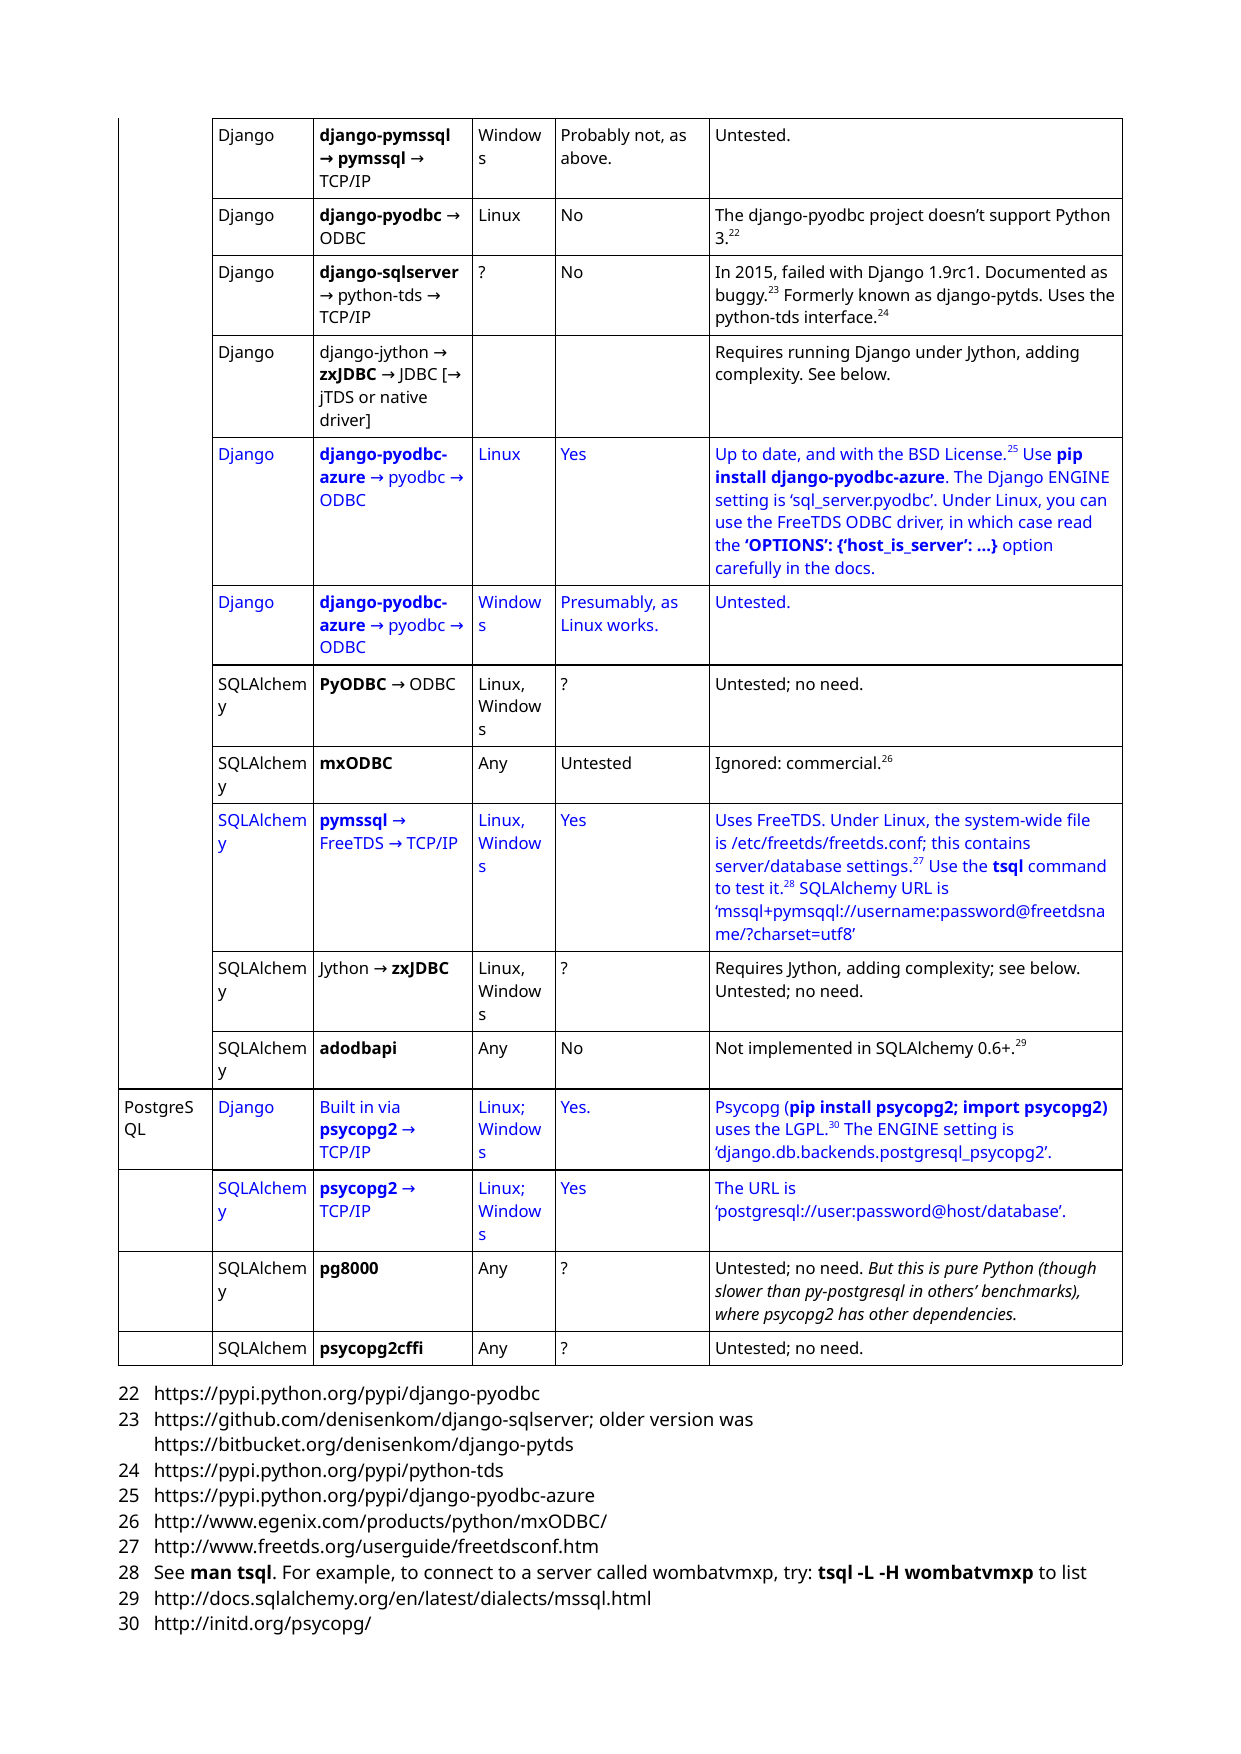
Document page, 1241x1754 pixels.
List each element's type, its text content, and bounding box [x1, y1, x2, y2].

table_cell Django [213, 119, 313, 198]
table_cell Linux; Windows [473, 1090, 555, 1169]
table_cell pg8000 [314, 1252, 472, 1331]
table_cell [119, 1252, 212, 1331]
table_cell adodbapi [314, 1032, 472, 1087]
table_cell django-sqlserver → python-tds → TCP/IP [314, 256, 472, 334]
table_cell Untested; no need. But this is pure Python (though slower than py-postgresql in others’ benchmarks), where psycopg2 has other dependencies. [710, 1252, 1122, 1331]
table_cell [119, 335, 212, 437]
table_cell django-pyodbc-azure → pyodbc → ODBC [314, 438, 472, 585]
table_cell No [556, 256, 709, 334]
table_cell psycopg2 → TCP/IP [314, 1171, 472, 1251]
table_cell django-jython → zxJDBC → JDBC [→ jTDS or native driver] [314, 336, 472, 437]
table_cell django-pyodbc → ODBC [314, 199, 472, 255]
table_cell Linux, Windows [473, 804, 555, 951]
table_cell Django [213, 256, 313, 334]
table_cell Yes [556, 1171, 709, 1251]
table_cell Any [473, 1252, 555, 1331]
table_cell Django [213, 438, 313, 585]
table_cell Yes. [556, 1090, 709, 1169]
table_cell Any [473, 747, 555, 803]
table_cell ? [473, 256, 555, 334]
table_cell Linux; Windows [473, 1171, 555, 1251]
table_cell No [556, 199, 709, 255]
table_cell Requires running Django under Jython, adding complexity. See below. [710, 336, 1122, 437]
table_cell django-pymssql → pymssql → TCP/IP [314, 119, 472, 198]
table_cell Uses FreeTDS. Under Linux, the system-wide file is /etc/freetds/freetds.conf; this contains server/database settings. Use the tsql command to test it. SQLAlchemy URL is ‘mssql+pymsqql://username:password@freetdsname/?charset=utf8’ [710, 804, 1122, 951]
table_cell Presumably, as Linux works. [556, 586, 709, 664]
table_cell [119, 437, 212, 585]
table_cell Any [473, 1032, 555, 1087]
table_cell Untested. [710, 119, 1122, 198]
table_cell mxODBC [314, 747, 472, 803]
table_cell pymssql → FreeTDS → TCP/IP [314, 804, 472, 951]
table_cell SQLAlchemy [213, 1032, 313, 1087]
table_cell Linux [473, 199, 555, 255]
table_cell [119, 951, 212, 1031]
table_cell Jython → zxJDBC [314, 952, 472, 1031]
table_cell Psycopg (pip install psycopg2; import psycopg2) uses the LGPL. The ENGINE setting is ‘django.db.backends.postgresql_psycopg2’. [710, 1090, 1122, 1169]
table_cell Requires Jython, adding complexity; see below. Untested; no need. [710, 952, 1122, 1031]
table_cell Untested; no need. [710, 666, 1122, 746]
table_cell [119, 585, 212, 664]
table_cell The django-pyodbc project doesn’t support Python 3. [710, 199, 1122, 255]
table_cell ? [556, 1332, 709, 1365]
table_cell [119, 118, 212, 198]
table_cell [119, 255, 212, 334]
table_cell [556, 336, 709, 437]
table_cell SQLAlchemy [213, 1252, 313, 1331]
table_cell SQLAlchem [213, 1332, 313, 1365]
table_cell Django [213, 199, 313, 255]
table_cell [119, 198, 212, 255]
table_cell SQLAlchemy [213, 666, 313, 746]
table_cell Yes [556, 438, 709, 585]
table_cell ? [556, 952, 709, 1031]
table_cell Yes [556, 804, 709, 951]
table_cell Up to date, and with the BSD License. Use pip install django-pyodbc-azure. The Django ENGINE setting is ‘sql_server.pyodbc’. Under Linux, you can use the FreeTDS ODBC driver, in which case read the ‘OPTIONS’: {‘host_is_server’: ...} option carefully in the docs. [710, 438, 1122, 585]
table_cell Windows [473, 586, 555, 664]
table_cell ? [556, 666, 709, 746]
table_cell Not implemented in SQLAlchemy 0.6+. [710, 1032, 1122, 1087]
table_cell Any [473, 1332, 555, 1365]
table_cell Untested; no need. [710, 1332, 1122, 1365]
table_cell Built in via psycopg2 → TCP/IP [314, 1090, 472, 1169]
table_cell PostgreSQL [119, 1090, 212, 1169]
table_cell SQLAlchemy [213, 804, 313, 951]
table_cell Django [213, 586, 313, 664]
table_cell SQLAlchemy [213, 1171, 313, 1251]
table_cell [119, 746, 212, 803]
table_cell ? [556, 1252, 709, 1331]
table_cell Linux, Windows [473, 666, 555, 746]
table_cell Windows [473, 119, 555, 198]
table_cell django-pyodbc-azure → pyodbc → ODBC [314, 586, 472, 664]
table_cell [119, 1332, 212, 1365]
table_cell [119, 803, 212, 951]
table_cell [119, 1170, 212, 1251]
table_cell [119, 664, 212, 746]
table_cell Django [213, 336, 313, 437]
table_cell Linux [473, 438, 555, 585]
table_cell Untested. [710, 586, 1122, 664]
table_cell Untested [556, 747, 709, 803]
table_cell Ignored: commercial. [710, 747, 1122, 803]
table_cell Django [213, 1090, 313, 1169]
table_cell [473, 336, 555, 437]
table_cell [119, 1031, 212, 1087]
table_cell SQLAlchemy [213, 952, 313, 1031]
table_cell No [556, 1032, 709, 1087]
table_cell The URL is ‘postgresql://user:password@host/database’. [710, 1171, 1122, 1251]
table_cell In 2015, failed with Django 1.9rc1. Documented as buggy. Formerly known as django-pytds. Uses the python-tds interface. [710, 256, 1122, 334]
table_cell Linux, Windows [473, 952, 555, 1031]
table_cell SQLAlchemy [213, 747, 313, 803]
table_cell psycopg2cffi [314, 1332, 472, 1365]
table_cell Probably not, as above. [556, 119, 709, 198]
table_cell PyODBC → ODBC [314, 666, 472, 746]
